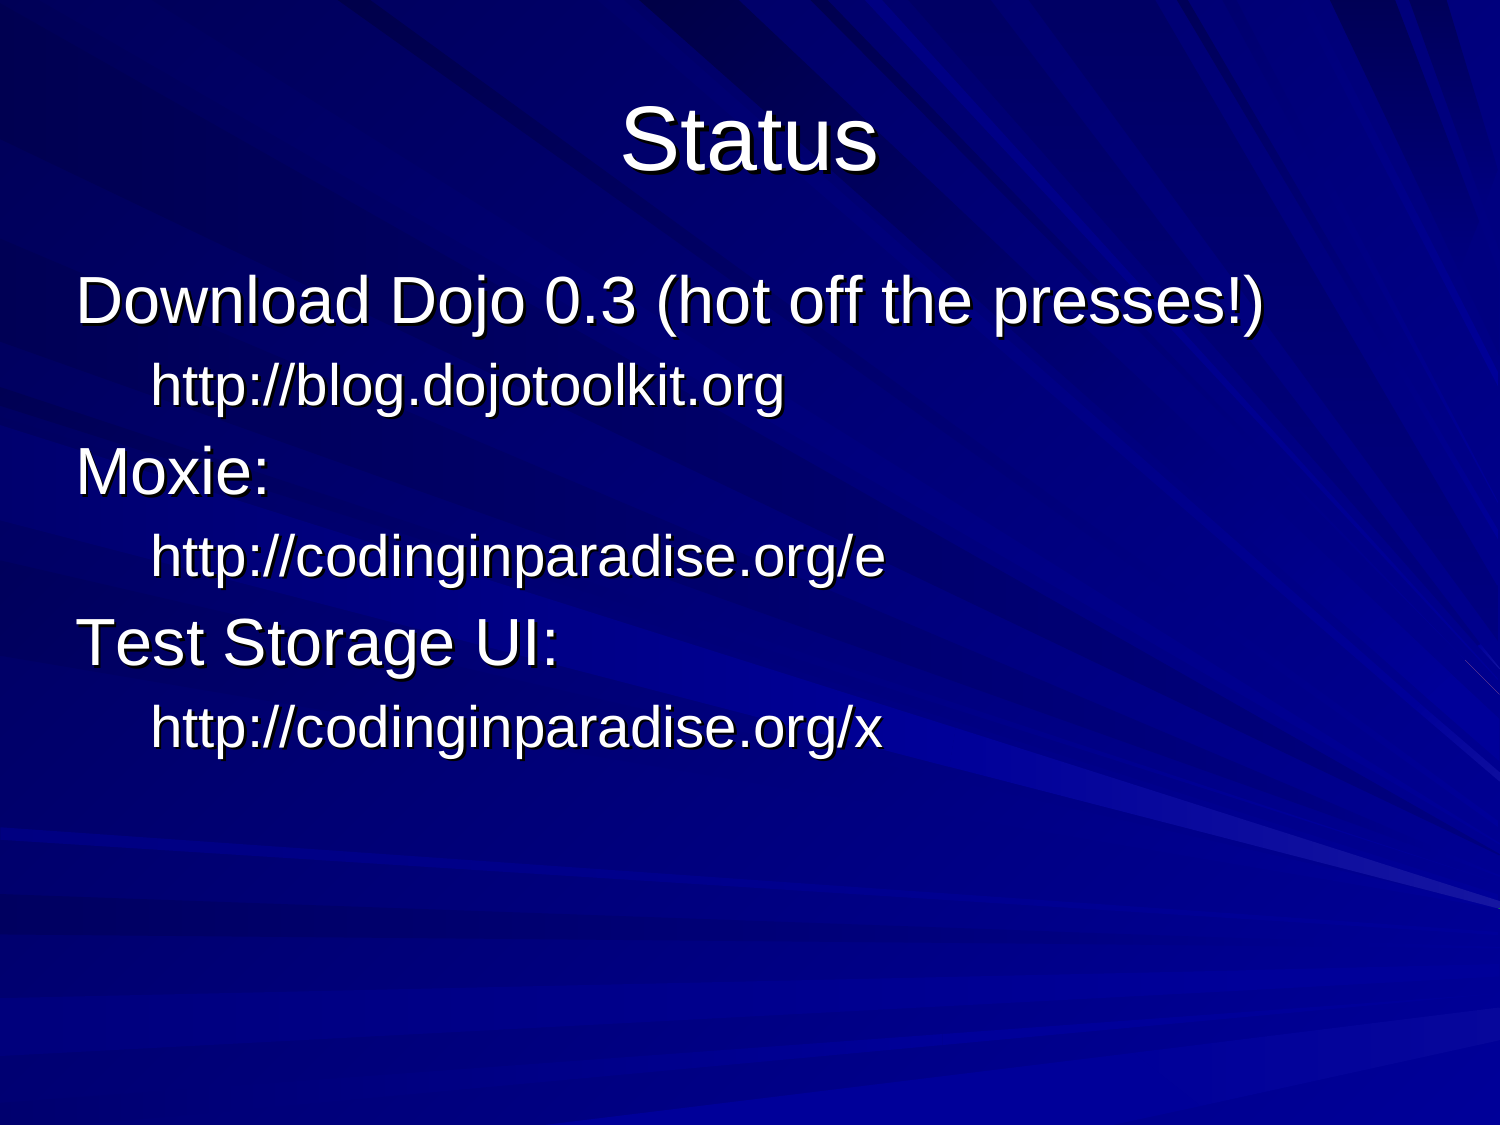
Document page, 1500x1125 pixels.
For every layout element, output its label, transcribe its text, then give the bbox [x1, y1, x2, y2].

title Status [75, 51, 1425, 226]
list Download Dojo 0.3 (hot off the presses!) http://blog.dojotoolkit.org Moxie: http://codinginparadise.org/e Test Storage UI: http://codinginparadise.org/x [75, 263, 1425, 993]
